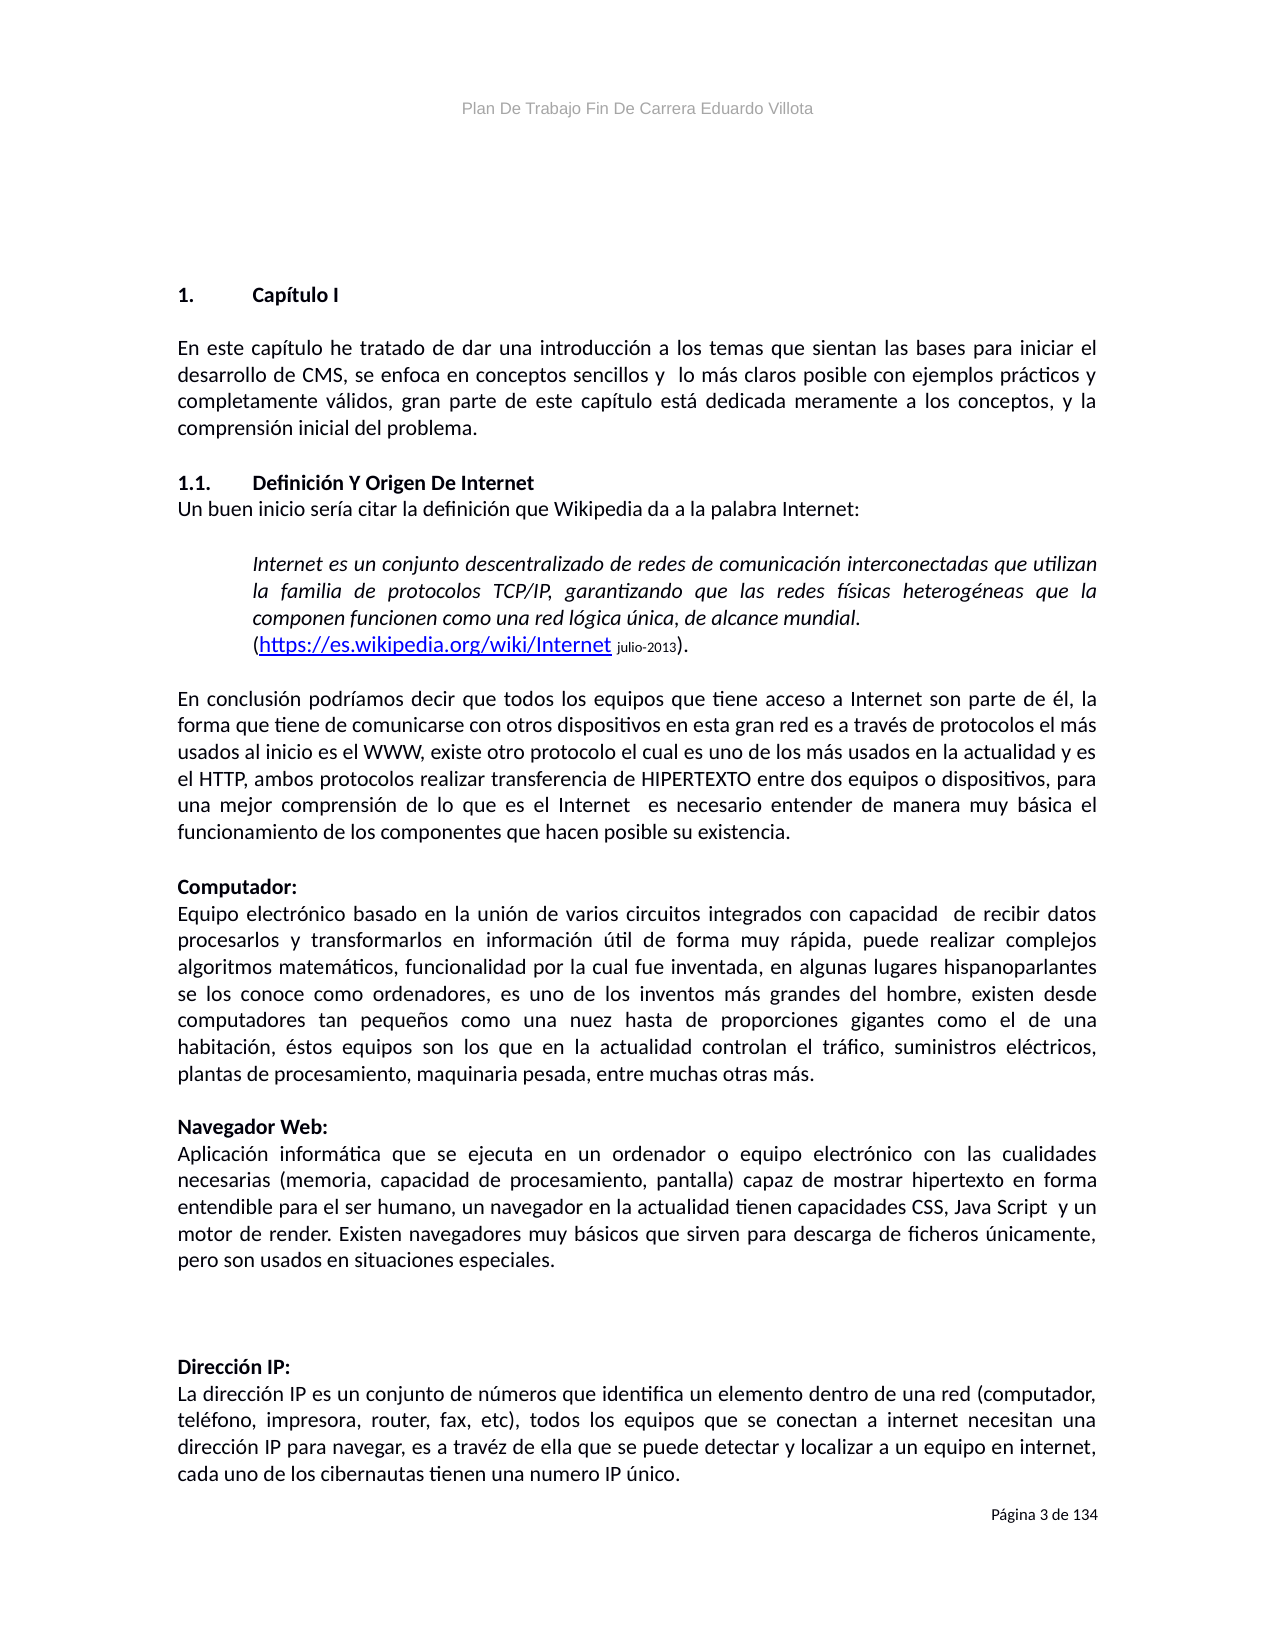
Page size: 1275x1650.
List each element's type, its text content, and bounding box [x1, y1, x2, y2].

text Computador: [177, 873, 1098, 900]
text La dirección IP es un conjunto de números que identifica un elemento dentro de una red (computador, teléfono, impresora, router, fax, etc), todos los equipos que se conectan a internet necesitan una dirección IP para navegar, es a travéz de ella que se puede detectar y localizar a un equipo en internet, cada uno de los cibernautas tienen una numero IP único. [177, 1380, 1098, 1486]
text 1.1. Definición Y Origen De Internet [177, 469, 1098, 496]
text Equipo electrónico basado en la unión de varios circuitos integrados con capacidad de recibir datos procesarlos y transformarlos en información útil de forma muy rápida, puede realizar complejos algoritmos matemáticos, funcionalidad por la cual fue inventada, en algunas lugares hispanoparlantes se los conoce como ordenadores, es uno de los inventos más grandes del hombre, existen desde computadores tan pequeños como una nuez hasta de proporciones gigantes como el de una habitación, éstos equipos son los que en la actualidad controlan el tráfico, suministros eléctricos, plantas de procesamiento, maquinaria pesada, entre muchas otras más. [177, 900, 1098, 1086]
text En este capítulo he tratado de dar una introducción a los temas que sientan las bases para iniciar el desarrollo de CMS, se enfoca en conceptos sencillos y lo más claros posible con ejemplos prácticos y completamente válidos, gran parte de este capítulo está dedicada meramente a los conceptos, y la comprensión inicial del problema. [177, 334, 1098, 441]
text Aplicación informática que se ejecuta en un ordenador o equipo electrónico con las cualidades necesarias (memoria, capacidad de procesamiento, pantalla) capaz de mostrar hipertexto en forma entendible para el ser humano, un navegador en la actualidad tienen capacidades CSS, Java Script y un motor de render. Existen navegadores muy básicos que sirven para descarga de ficheros únicamente, pero son usados en situaciones especiales. [177, 1140, 1098, 1273]
text Un buen inicio sería citar la definición que Wikipedia da a la palabra Internet: [177, 496, 1098, 522]
text Internet es un conjunto descentralizado de redes de comunicación interconectadas que utilizan la familia de protocolos TCP/IP, garantizando que las redes físicas heterogéneas que la componen funcionen como una red lógica única, de alcance mundial. [252, 550, 1098, 630]
text Navegador Web: [177, 1113, 1098, 1140]
text (https://es.wikipedia.org/wiki/Internet julio-2013). [252, 630, 1098, 658]
text Dirección IP: [177, 1353, 1098, 1380]
text 1. Capítulo I [177, 281, 1098, 308]
text En conclusión podríamos decir que todos los equipos que tiene acceso a Internet son parte de él, la forma que tiene de comunicarse con otros dispositivos en esta gran red es a través de protocolos el más usados al inicio es el WWW, existe otro protocolo el cual es uno de los más usados en la actualidad y es el HTTP, ambos protocolos realizar transferencia de HIPERTEXTO entre dos equipos o dispositivos, para una mejor comprensión de lo que es el Internet es necesario entender de manera muy básica el funcionamiento de los componentes que hacen posible su existencia. [177, 685, 1098, 845]
